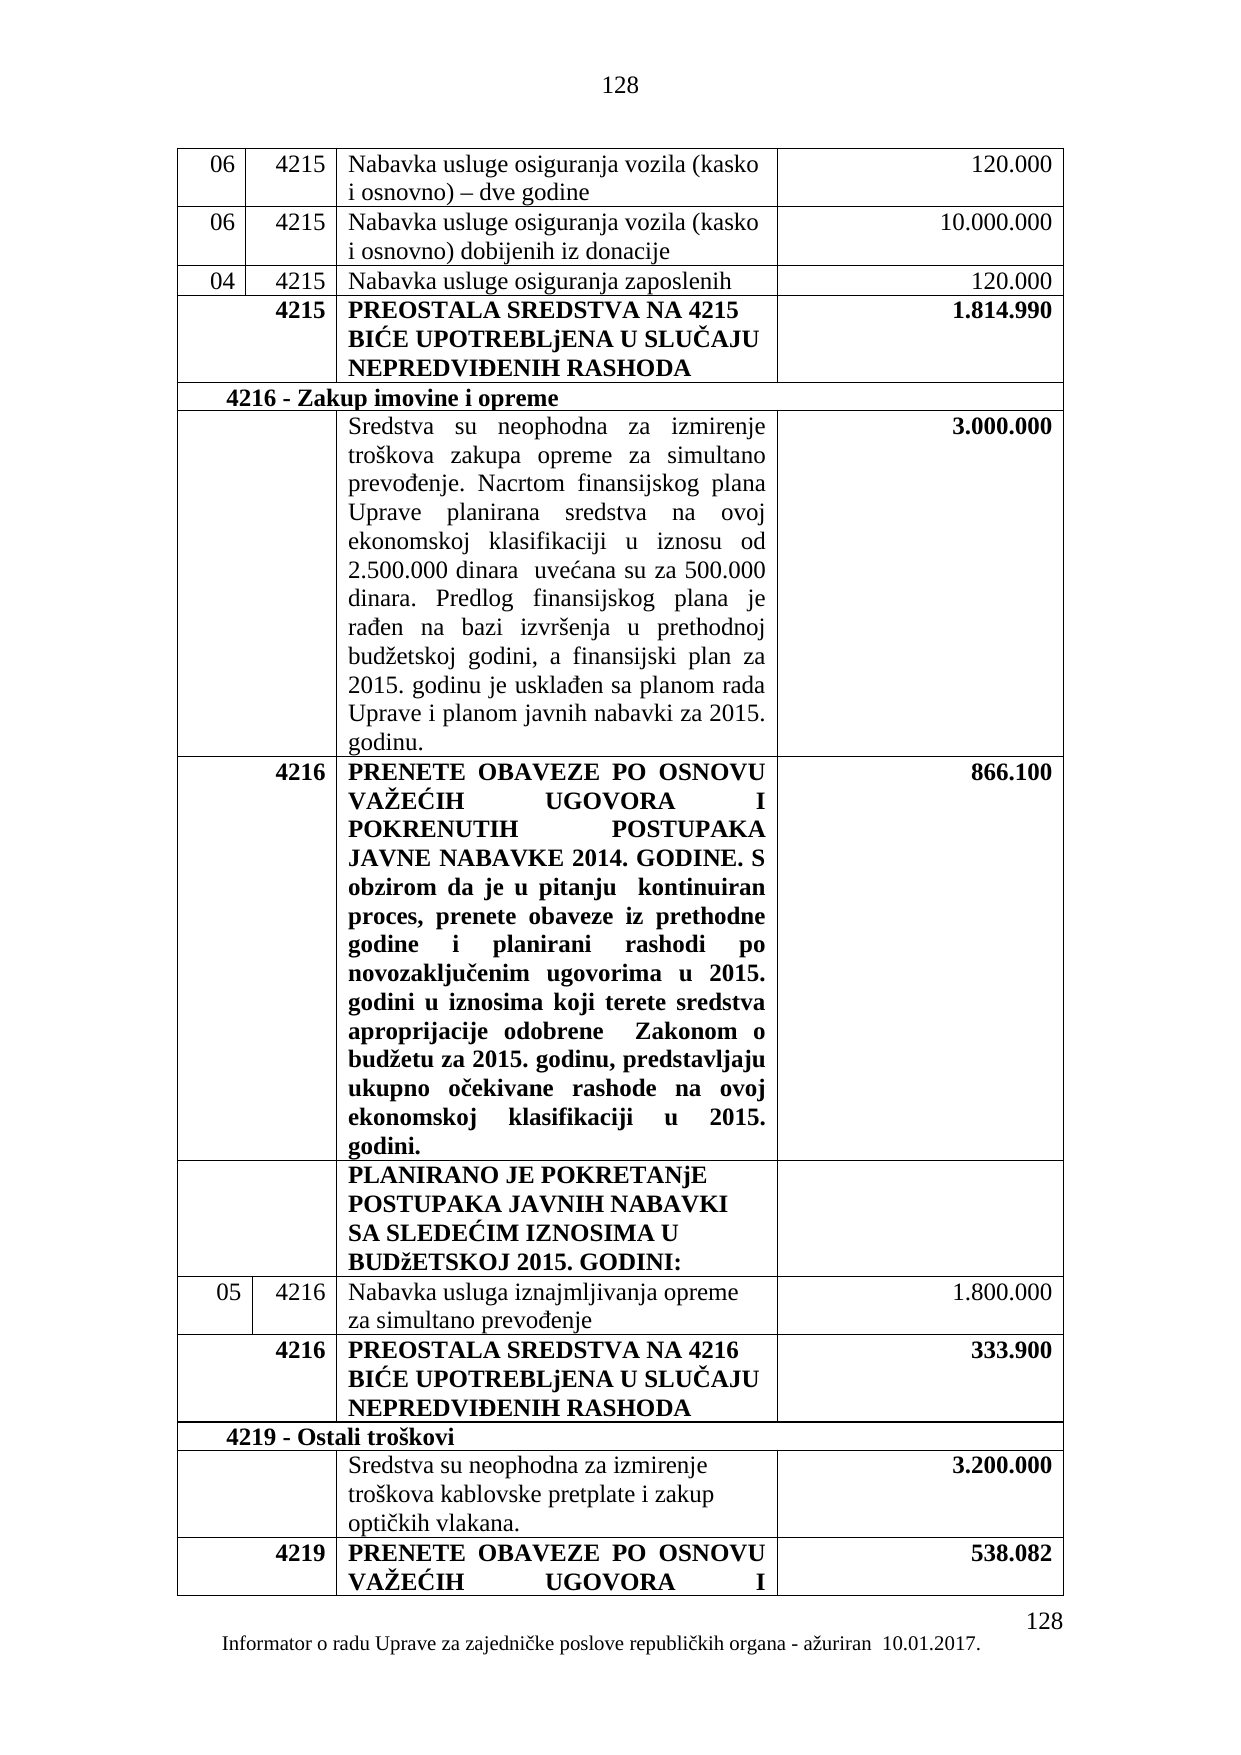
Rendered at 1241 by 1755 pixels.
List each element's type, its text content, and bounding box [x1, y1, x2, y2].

table_cell [178, 1161, 336, 1276]
table_cell PLANIRANO JE POKRETANјE POSTUPAKA JAVNIH NABAVKI SA SLEDEĆIM IZNOSIMA U BUDžETSKOJ 2015. GODINI: [337, 1161, 777, 1276]
table_cell 4219 - Ostali troškovi [178, 1423, 1063, 1449]
table_cell PRENETE OBAVEZE PO OSNOVU VAŽEĆIH UGOVORA I [337, 1538, 777, 1595]
table_cell 4216 [178, 1335, 336, 1421]
table_cell Nabavka usluge osiguranja vozila (kasko i osnovno) – dve godine [337, 149, 777, 206]
table_cell Nabavka usluga iznajmlјivanja opreme za simultano prevođenje [337, 1277, 777, 1334]
table_cell 4215 [246, 207, 336, 265]
table_cell 1.814.990 [778, 296, 1063, 382]
table_cell 4215 [246, 149, 336, 206]
table_cell 4215 [246, 266, 336, 294]
table_cell 3.000.000 [778, 411, 1063, 756]
table_cell PREOSTALA SREDSTVA NA 4216 BIĆE UPOTREBLjENA U SLUČAJU NEPREDVIĐENIH RASHODA [337, 1335, 777, 1421]
table_cell Sredstva su neophodna za izmirenje troškova zakupa opreme za simultano prevođenje. Nacrtom finansijskog plana Uprave planirana sredstva na ovoj ekonomskoj klasifikaciji u iznosu od 2.500.000 dinara uvećana su za 500.000 dinara. Predlog finansijskog plana je rađen na bazi izvršenja u prethodnoj budžetskoj godini, a finansijski plan za 2015. godinu je usklađen sa planom rada Uprave i planom javnih nabavki za 2015. godinu. [337, 411, 777, 756]
table_cell 3.200.000 [778, 1451, 1063, 1537]
table_cell Nabavka usluge osiguranja vozila (kasko i osnovno) dobijenih iz donacije [337, 207, 777, 265]
table_cell 4216 - Zakup imovine i opreme [178, 383, 1063, 410]
table_cell [778, 1161, 1063, 1276]
table_cell 04 [178, 266, 245, 294]
table_cell 1.800.000 [778, 1277, 1063, 1334]
table_cell Nabavka usluge osiguranja zaposlenih [337, 266, 777, 294]
table_cell 120.000 [778, 149, 1063, 206]
table_cell Sredstva su neophodna za izmirenje troškova kablovske pretplate i zakup optičkih vlakana. [337, 1451, 777, 1537]
table_cell 05 [178, 1277, 252, 1334]
table_cell 120.000 [778, 266, 1063, 294]
table_cell 06 [178, 207, 245, 265]
table_cell PRENETE OBAVEZE PO OSNOVU VAŽEĆIH UGOVORA I POKRENUTIH POSTUPAKA JAVNE NABAVKE 2014. GODINE. S obzirom da je u pitanju kontinuiran proces, prenete obaveze iz prethodne godine i planirani rashodi po novozaklјučenim ugovorima u 2015. godini u iznosima koji terete sredstva aproprijacije odobrene Zakonom o budžetu za 2015. godinu, predstavlјaju ukupno očekivane rashode na ovoj ekonomskoj klasifikaciji u 2015. godini. [337, 757, 777, 1159]
table_cell 06 [178, 149, 245, 206]
table_cell 866.100 [778, 757, 1063, 1159]
table_cell 4219 [178, 1538, 336, 1595]
table_cell 333.900 [778, 1335, 1063, 1421]
table_cell 4215 [178, 296, 336, 382]
table_cell 10.000.000 [778, 207, 1063, 265]
table_cell 4216 [253, 1277, 336, 1334]
table_cell 538.082 [778, 1538, 1063, 1595]
table_cell PREOSTALA SREDSTVA NA 4215 BIĆE UPOTREBLjENA U SLUČAJU NEPREDVIĐENIH RASHODA [337, 296, 777, 382]
table_cell [178, 411, 336, 756]
table_cell [178, 1451, 336, 1537]
table_cell 4216 [178, 757, 336, 1159]
